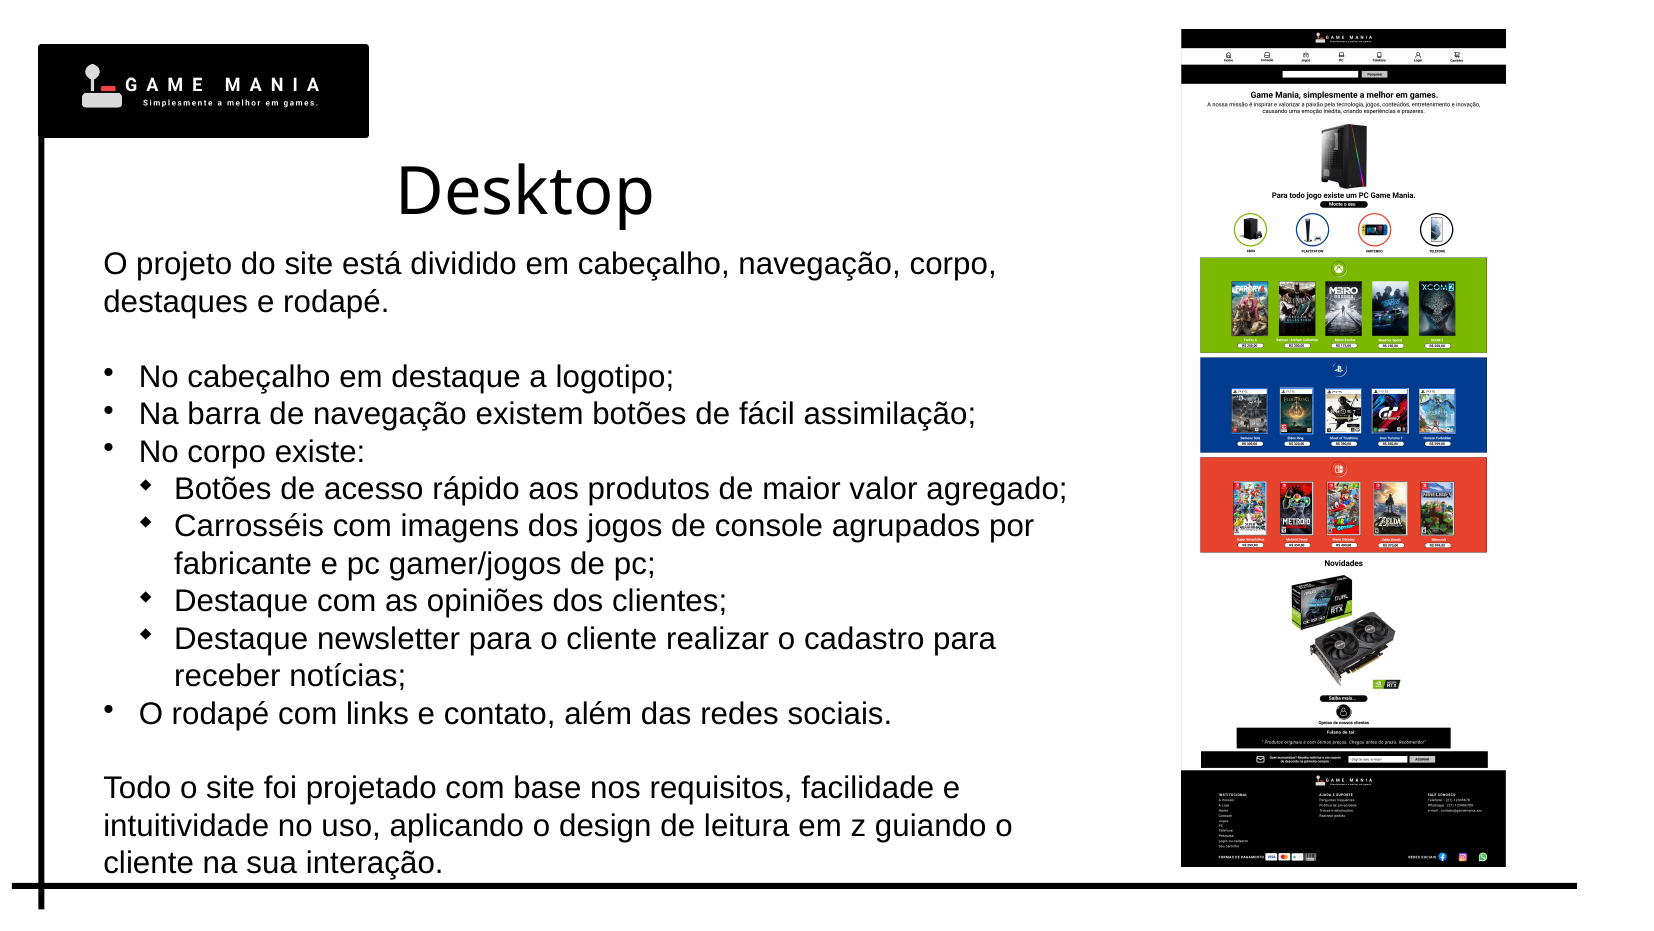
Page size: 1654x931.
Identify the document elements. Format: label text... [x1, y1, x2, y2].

text_box [41, 47, 366, 136]
picture [82, 64, 319, 108]
text_box Desktop [342, 107, 709, 236]
text_box O projeto do site está dividido em cabeçalho, navegação, corpo, destaques e rodapé. No cabeçalho em destaque a logotipo; Na barra de navegação existem botões de fácil assimilação; No corpo existe: Botões de acesso rápido aos produtos de maior valor agregado; Carrosséis com imagens dos jogos de console agrupados por fabricante e pc gamer/jogos de pc; Destaque com as opiniões dos clientes; Destaque newsletter para o cliente realizar o cadastro para receber notícias; O rodapé com links e contato, além das redes sociais. Todo o site foi projetado com base nos requisitos, facilidade e intuitividade no uso, aplicando o design de leitura em z guiando o cliente na sua interação. [88, 236, 1093, 876]
picture [1181, 29, 1506, 867]
